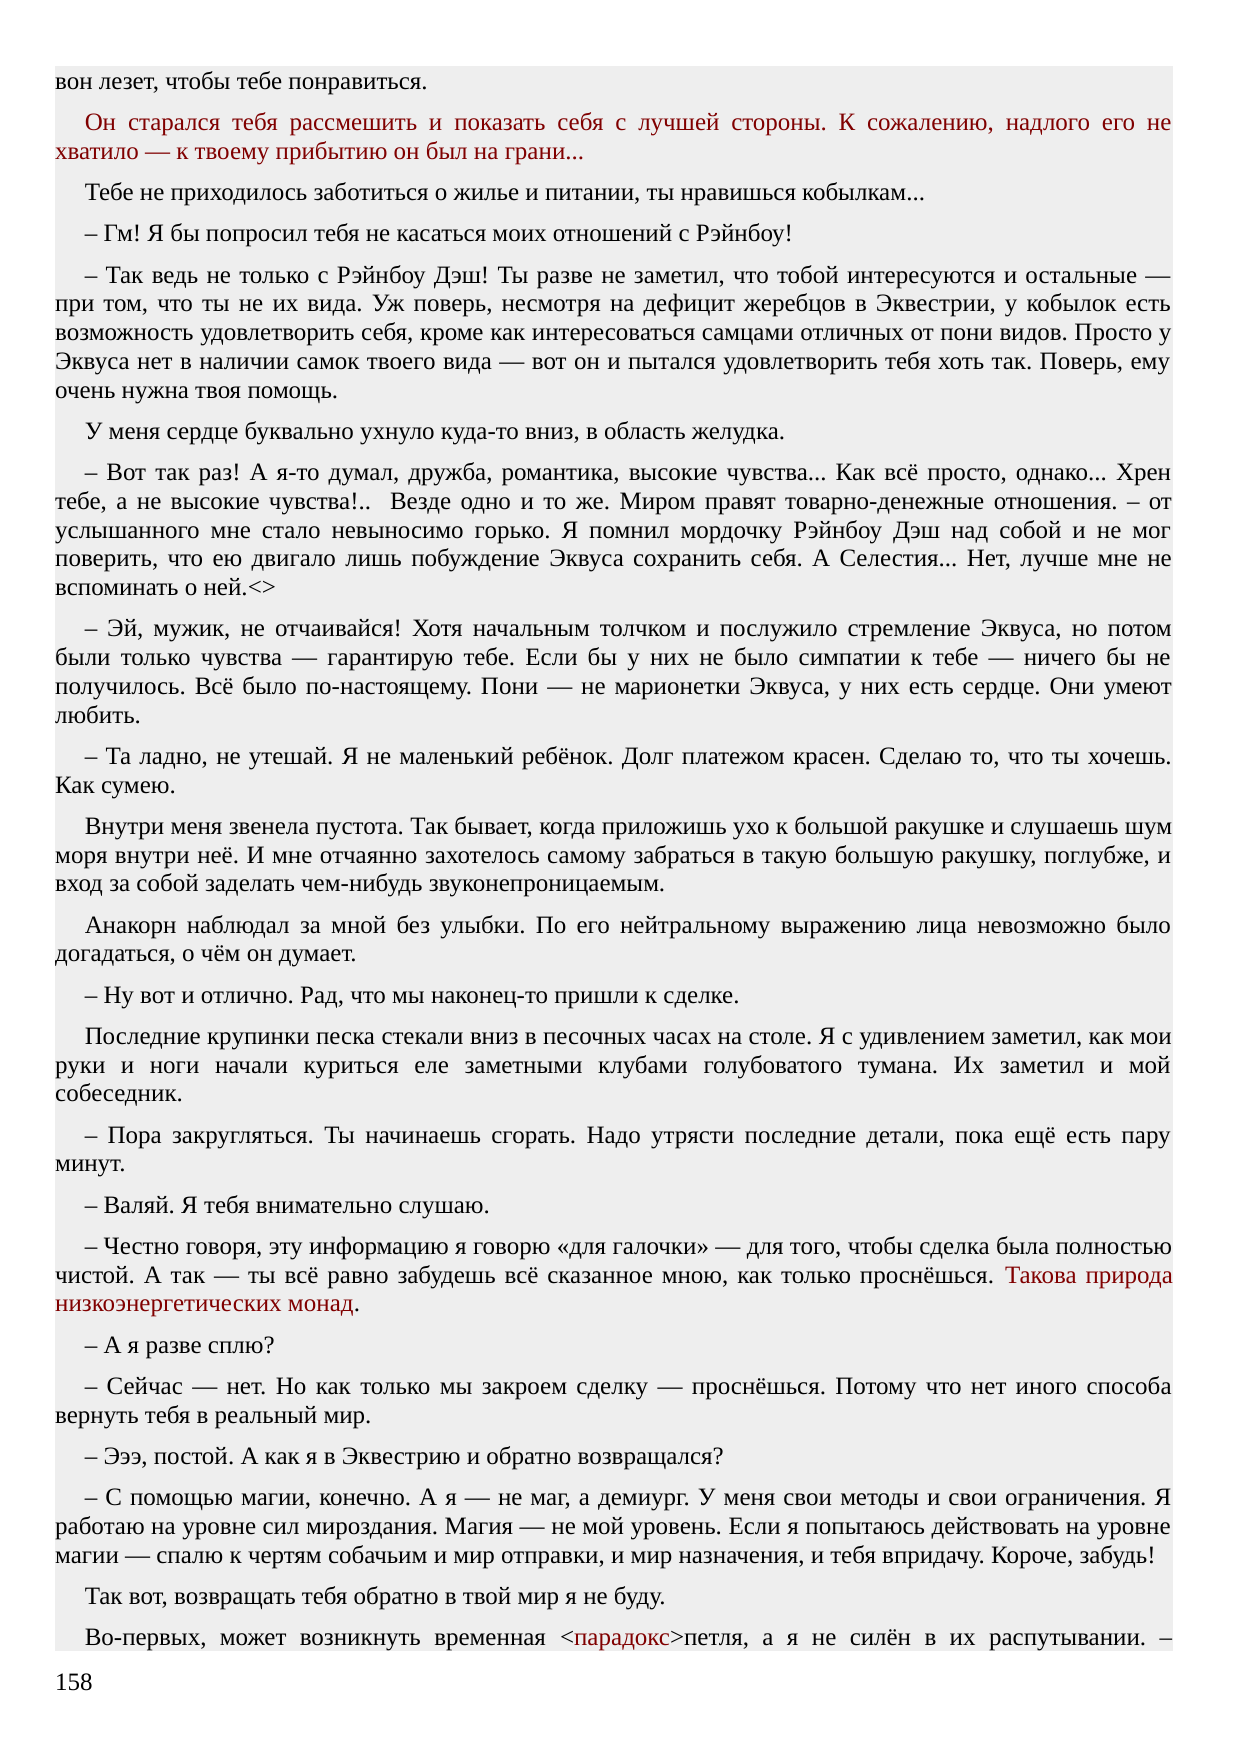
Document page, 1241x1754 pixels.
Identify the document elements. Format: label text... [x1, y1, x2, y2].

text Последние крупинки песка стекали вниз в песочных часах на столе. Я с удивлением заметил, как мои руки и ноги начали куриться еле заметными клубами голубоватого тумана. Их заметил и мой собеседник. [55, 1021, 1173, 1107]
text Так вот, возвращать тебя обратно в твой мир я не буду. [55, 1581, 1173, 1610]
text Внутри меня звенела пустота. Так бывает, когда приложишь ухо к большой ракушке и слушаешь шум моря внутри неё. И мне отчаянно захотелось самому забраться в такую большую ракушку, поглубже, и вход за собой заделать чем-нибудь звуконепроницаемым. [55, 811, 1173, 897]
text – Сейчас — нет. Но как только мы закроем сделку — проснёшься. Потому что нет иного способа вернуть тебя в реальный мир. [55, 1371, 1173, 1428]
text – А я разве сплю? [55, 1330, 1173, 1358]
text вон лезет, чтобы тебе понравиться. [55, 66, 1173, 95]
text – Честно говоря, эту информацию я говорю «для галочки» — для того, чтобы сделка была полностью чистой. А так — ты всё равно забудешь всё сказанное мною, как только проснёшься. Такова природа низкоэнергетических монад. [55, 1231, 1173, 1317]
text – Пора закругляться. Ты начинаешь сгорать. Надо утрясти последние детали, пока ещё есть пару минут. [55, 1120, 1173, 1177]
text У меня сердце буквально ухнуло куда-то вниз, в область желудка. [55, 416, 1173, 445]
text – Валяй. Я тебя внимательно слушаю. [55, 1190, 1173, 1218]
text – Гм! Я бы попросил тебя не касаться моих отношений с Рэйнбоу! [55, 218, 1173, 247]
text – Эээ, постой. А как я в Эквестрию и обратно возвращался? [55, 1441, 1173, 1470]
text Он старался тебя рассмешить и показать себя с лучшей стороны. К сожалению, надлого его не хватило — к твоему прибытию он был на грани... [55, 107, 1173, 165]
text – Так ведь не только с Рэйнбоу Дэш! Ты разве не заметил, что тобой интересуются и остальные — при том, что ты не их вида. Уж поверь, несмотря на дефицит жеребцов в Эквестрии, у кобылок есть возможность удовлетворить себя, кроме как интересоваться самцами отличных от пони видов. Просто у Эквуса нет в наличии самок твоего вида — вот он и пытался удовлетворить тебя хоть так. Поверь, ему очень нужна твоя помощь. [55, 260, 1173, 403]
text – Ну вот и отлично. Рад, что мы наконец-то пришли к сделке. [55, 980, 1173, 1008]
text – Та ладно, не утешай. Я не маленький ребёнок. Долг платежом красен. Сделаю то, что ты хочешь. Как сумею. [55, 741, 1173, 798]
text Анакорн наблюдал за мной без улыбки. По его нейтральному выражению лица невозможно было догадаться, о чём он думает. [55, 910, 1173, 967]
text – Эй, мужик, не отчаивайся! Хотя начальным толчком и послужило стремление Эквуса, но потом были только чувства — гарантирую тебе. Если бы у них не было симпатии к тебе — ничего бы не получилось. Всё было по-настоящему. Пони — не марионетки Эквуса, у них есть сердце. Они умеют любить. [55, 613, 1173, 728]
text Во-первых, может возникнуть временная <парадокс>петля, а я не силён в их распутывании. – [55, 1622, 1173, 1651]
text – Вот так раз! А я-то думал, дружба, романтика, высокие чувства... Как всё просто, однако... Хрен тебе, а не высокие чувства!.. Везде одно и то же. Миром правят товарно-денежные отношения. – от услышанного мне стало невыносимо горько. Я помнил мордочку Рэйнбоу Дэш над собой и не мог поверить, что ею двигало лишь побуждение Эквуса сохранить себя. А Селестия... Нет, лучше мне не вспоминать о ней.<> [55, 457, 1173, 601]
text – С помощью магии, конечно. А я — не маг, а демиург. У меня свои методы и свои ограничения. Я работаю на уровне сил мироздания. Магия — не мой уровень. Если я попытаюсь действовать на уровне магии — спалю к чертям собачьим и мир отправки, и мир назначения, и тебя впридачу. Короче, забудь! [55, 1482, 1173, 1568]
text Тебе не приходилось заботиться о жилье и питании, ты нравишься кобылкам... [55, 177, 1173, 206]
